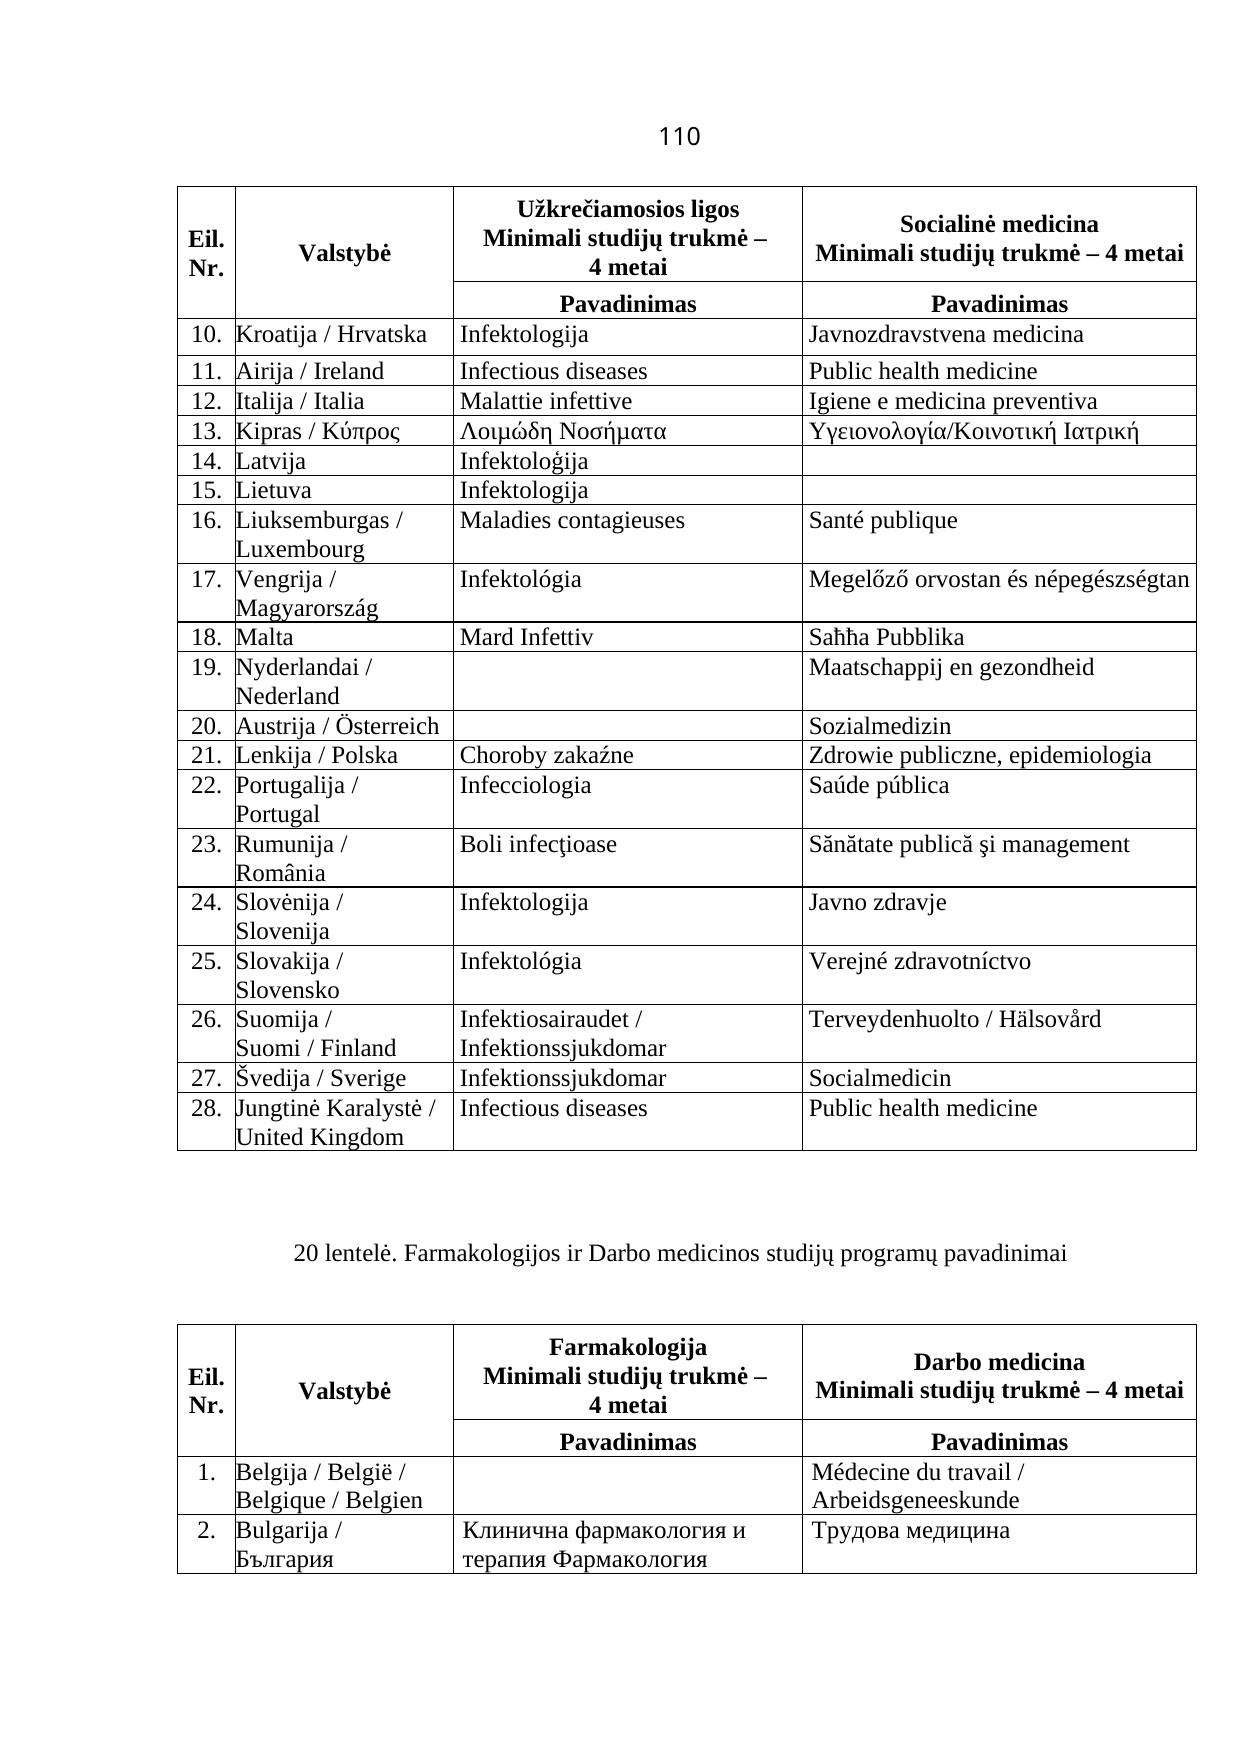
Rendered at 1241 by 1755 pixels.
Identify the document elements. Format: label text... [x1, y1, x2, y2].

table_cell Malta [236, 623, 453, 651]
table_cell Megelőző orvostan és népegészségtan [803, 564, 1196, 621]
table_cell 14. [178, 446, 235, 474]
table_header Valstybė [236, 187, 453, 318]
table_cell Vengrija / Magyarország [236, 564, 453, 621]
table_cell Infektionssjukdomar [454, 1063, 802, 1092]
table_cell Javnozdravstvena medicina [803, 319, 1196, 355]
table_cell Igiene e medicina preventiva [803, 386, 1196, 415]
table_cell Nyderlandai / Nederland [236, 652, 453, 710]
table_header Darbo medicina Minimali studijų trukmė – 4 metai [803, 1325, 1196, 1418]
table_cell Pavadinimas [803, 282, 1196, 318]
table_cell Pavadinimas [454, 1420, 802, 1456]
table_header Eil. Nr. [178, 187, 235, 318]
table_header Socialinė medicina Minimali studijų trukmė – 4 metai [803, 187, 1196, 281]
table_cell Infektoloģija [454, 446, 802, 474]
table_header Valstybė [236, 1325, 453, 1456]
table_cell Maladies contagieuses [454, 505, 802, 563]
table_cell 20. [178, 711, 235, 739]
table_cell Suomija / Suomi / Finland [236, 1005, 453, 1062]
table_cell 28. [178, 1093, 235, 1150]
table_cell Λοιµώδη Νοσήµατα [454, 416, 802, 445]
table_cell Liuksemburgas / Luxembourg [236, 505, 453, 563]
table_cell Public health medicine [803, 356, 1196, 385]
table_cell Socialmedicin [803, 1063, 1196, 1092]
table_cell 12. [178, 386, 235, 415]
table_cell Zdrowie publiczne, epidemiologia [803, 741, 1196, 769]
table_cell Švedija / Sverige [236, 1063, 453, 1092]
table_cell Pavadinimas [803, 1420, 1196, 1456]
table_cell Bulgarija / България [236, 1515, 453, 1573]
table_cell Choroby zakaźne [454, 741, 802, 769]
table_cell Verejné zdravotníctvo [803, 946, 1196, 1003]
table_cell 11. [178, 356, 235, 385]
table_cell 13. [178, 416, 235, 445]
table_cell Médecine du travail / Arbeidsgeneeskunde [803, 1457, 1196, 1514]
table_cell Υγειονολογία/Κοινοτική Ιατρική [803, 416, 1196, 445]
table_cell Infectious diseases [454, 1093, 802, 1150]
table_cell Airija / Ireland [236, 356, 453, 385]
table_cell 23. [178, 829, 235, 886]
table_cell 19. [178, 652, 235, 710]
table_cell Portugalija / Portugal [236, 770, 453, 828]
table_cell Austrija / Österreich [236, 711, 453, 739]
table_cell Slovakija / Slovensko [236, 946, 453, 1003]
table_cell [454, 1457, 802, 1514]
table_cell 1. [178, 1457, 235, 1514]
table_cell Infecciologia [454, 770, 802, 828]
table_cell Pavadinimas [454, 282, 802, 318]
table_cell Lenkija / Polska [236, 741, 453, 769]
table_header Užkrečiamosios ligos Minimali studijų trukmė – 4 metai [454, 187, 802, 281]
table_cell Malattie infettive [454, 386, 802, 415]
table_cell Saħħa Pubblika [803, 623, 1196, 651]
table_cell Belgija / België / Belgique / Belgien [236, 1457, 453, 1514]
table_cell Sozialmedizin [803, 711, 1196, 739]
table_cell Клинична фармакология и терапия Фармакология [454, 1515, 802, 1573]
table_cell 17. [178, 564, 235, 621]
table_cell 15. [178, 476, 235, 504]
table_cell 26. [178, 1005, 235, 1062]
table_header Farmakologija Minimali studijų trukmė – 4 metai [454, 1325, 802, 1418]
table_cell Infektológia [454, 564, 802, 621]
table_cell Boli infecţioase [454, 829, 802, 886]
table_cell Public health medicine [803, 1093, 1196, 1150]
table_cell Saúde pública [803, 770, 1196, 828]
table_cell Kroatija / Hrvatska [236, 319, 453, 355]
table_cell Santé publique [803, 505, 1196, 563]
table_cell 24. [178, 888, 235, 945]
table_cell 16. [178, 505, 235, 563]
table_cell [803, 446, 1196, 474]
table_cell Javno zdravje [803, 888, 1196, 945]
table_cell Infektologija [454, 319, 802, 355]
table_cell Latvija [236, 446, 453, 474]
table_cell Sănătate publică şi management [803, 829, 1196, 886]
table_cell Slovėnija / Slovenija [236, 888, 453, 945]
table_cell 27. [178, 1063, 235, 1092]
table_cell Kipras / Κύπρος [236, 416, 453, 445]
text 20 lentelė. Farmakologijos ir Darbo medicinos studijų programų pavadinimai [177, 1238, 1183, 1266]
table_cell 2. [178, 1515, 235, 1573]
table_cell Mard Infettiv [454, 623, 802, 651]
table_cell Lietuva [236, 476, 453, 504]
table_cell [454, 711, 802, 739]
table_cell [454, 652, 802, 710]
table_cell 10. [178, 319, 235, 355]
table_cell Maatschappij en gezondheid [803, 652, 1196, 710]
table_cell Infektológia [454, 946, 802, 1003]
table_cell Jungtinė Karalystė / United Kingdom [236, 1093, 453, 1150]
table_cell [803, 476, 1196, 504]
table_cell Трудова медицина [803, 1515, 1196, 1573]
table_cell Infektologija [454, 476, 802, 504]
table_cell Infectious diseases [454, 356, 802, 385]
table_cell 21. [178, 741, 235, 769]
table_cell Infektiosairaudet / Infektionssjukdomar [454, 1005, 802, 1062]
table_cell 22. [178, 770, 235, 828]
table_header Eil. Nr. [178, 1325, 235, 1456]
table_cell 18. [178, 623, 235, 651]
table_cell Rumunija / România [236, 829, 453, 886]
table_cell 25. [178, 946, 235, 1003]
table_cell Italija / Italia [236, 386, 453, 415]
table_cell Terveydenhuolto / Hälsovård [803, 1005, 1196, 1062]
table_cell Infektologija [454, 888, 802, 945]
